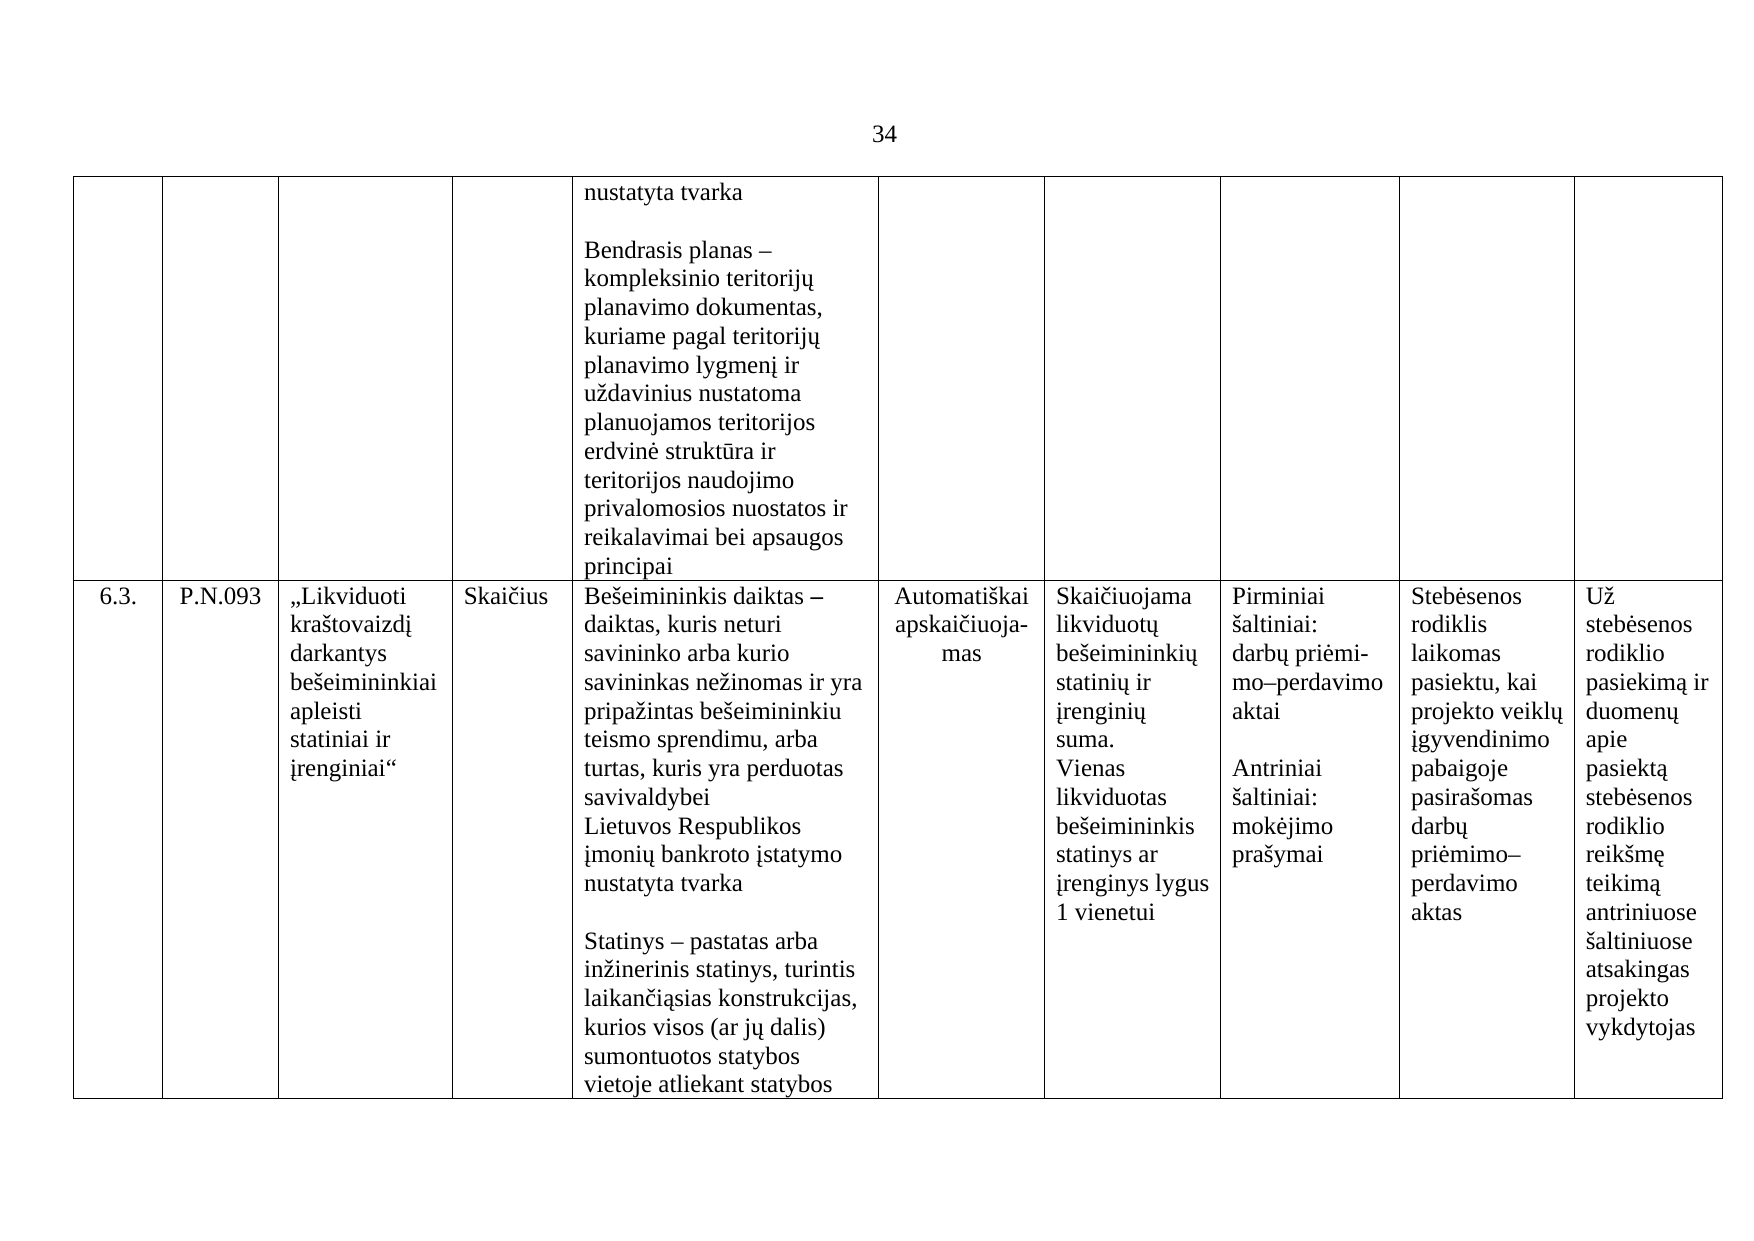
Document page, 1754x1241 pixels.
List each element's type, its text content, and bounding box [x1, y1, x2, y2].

table_cell Skaičius [453, 581, 572, 1098]
table_cell Skaičiuojama likviduotų bešeimininkių statinių ir įrenginių suma. Vienas likviduotas bešeimininkis statinys ar įrenginys lygus 1 vienetui [1045, 581, 1220, 1098]
table_cell Už stebėsenos rodiklio pasiekimą ir duomenų apie pasiektą stebėsenos rodiklio reikšmę teikimą antriniuose šaltiniuose atsakingas projekto vykdytojas [1575, 581, 1722, 1098]
table_cell [879, 177, 1044, 580]
table_cell [163, 177, 278, 580]
table_cell [74, 177, 162, 580]
table_cell nustatyta tvarka Bendrasis planas – kompleksinio teritorijų planavimo dokumentas, kuriame pagal teritorijų planavimo lygmenį ir uždavinius nustatoma planuojamos teritorijos erdvinė struktūra ir teritorijos naudojimo privalomosios nuostatos ir reikalavimai bei apsaugos principai [573, 177, 878, 580]
table_cell [1575, 177, 1722, 580]
table_cell Bešeimininkis daiktas – daiktas, kuris neturi savininko arba kurio savininkas nežinomas ir yra pripažintas bešeimininkiu teismo sprendimu, arba turtas, kuris yra perduotas savivaldybei Lietuvos Respublikos įmonių bankroto įstatymo nustatyta tvarka Statinys – pastatas arba inžinerinis statinys, turintis laikančiąsias konstrukcijas, kurios visos (ar jų dalis) sumontuotos statybos vietoje atliekant statybos [573, 581, 878, 1098]
table_cell [453, 177, 572, 580]
table_cell 6.3. [74, 581, 162, 1098]
table_cell [1723, 580, 1728, 1098]
table_cell Automatiškai apskaičiuoja-mas [879, 581, 1044, 1098]
table_cell „Likviduoti kraštovaizdį darkantys bešeimininkiai apleisti statiniai ir įrenginiai“ [279, 581, 452, 1098]
table_cell [279, 177, 452, 580]
table_cell Stebėsenos rodiklis laikomas pasiektu, kai projekto veiklų įgyvendinimo pabaigoje pasirašomas darbų priėmimo–perdavimo aktas [1400, 581, 1574, 1098]
table_cell [1400, 177, 1574, 580]
table_cell [1045, 177, 1220, 580]
table_cell P.N.093 [163, 581, 278, 1098]
table_cell Pirminiai šaltiniai: darbų priėmi-mo–perdavimo aktai Antriniai šaltiniai: mokėjimo prašymai [1221, 581, 1399, 1098]
table_cell [1221, 177, 1399, 580]
table_cell [1723, 176, 1728, 580]
